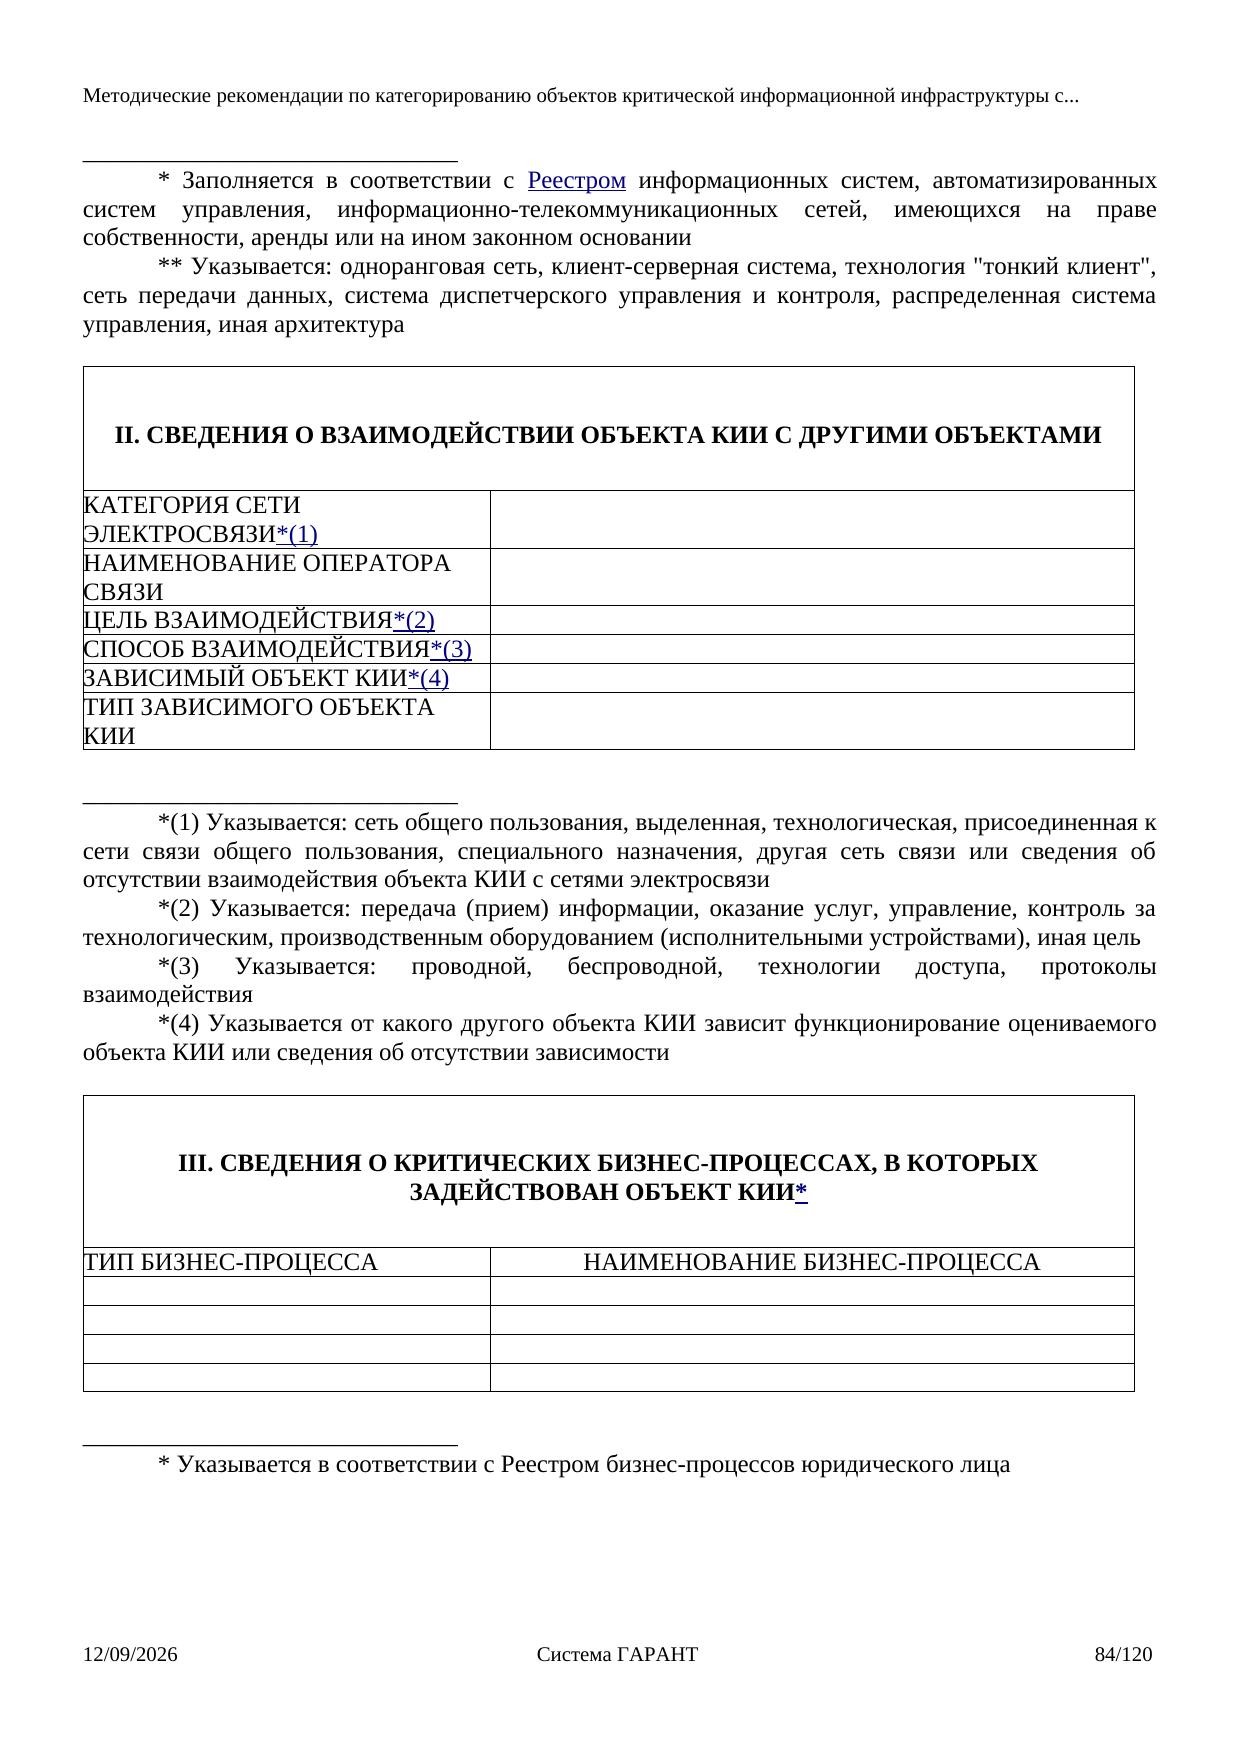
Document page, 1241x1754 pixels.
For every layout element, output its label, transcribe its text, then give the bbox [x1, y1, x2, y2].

table_cell КАТЕГОРИЯ СЕТИ ЭЛЕКТРОСВЯЗИ*(1) [84, 491, 490, 548]
text * Заполняется в соответствии с Реестром информационных систем, автоматизированных систем управления, информационно-телекоммуникационных сетей, имеющихся на праве собственности, аренды или на ином законном основании [83, 165, 1157, 251]
table_cell [491, 1335, 1134, 1363]
table_cell [491, 1364, 1134, 1391]
text *(4) Указывается от какого другого объекта КИИ зависит функционирование оцениваемого объекта КИИ или сведения об отсутствии зависимости [83, 1008, 1157, 1066]
table_cell ТИП ЗАВИСИМОГО ОБЪЕКТА КИИ [84, 693, 490, 749]
table_cell [491, 693, 1134, 749]
table_cell [491, 491, 1134, 548]
text *(2) Указывается: передача (прием) информации, оказание услуг, управление, контроль за технологическим, производственным оборудованием (исполнительными устройствами), иная цель [83, 893, 1157, 951]
table_cell [491, 1277, 1134, 1305]
table_cell [491, 549, 1134, 605]
table_cell [491, 635, 1134, 663]
text ______________________________ [83, 136, 1157, 165]
table_cell [84, 1306, 490, 1334]
table_cell СПОСОБ ВЗАИМОДЕЙСТВИЯ*(3) [84, 635, 490, 663]
text *(1) Указывается: сеть общего пользования, выделенная, технологическая, присоединенная к сети связи общего пользования, специального назначения, другая сеть связи или сведения об отсутствии взаимодействия объекта КИИ с сетями электросвязи [83, 807, 1157, 893]
text ______________________________ [83, 778, 1157, 807]
text *(3) Указывается: проводной, беспроводной, технологии доступа, протоколы взаимодействия [83, 951, 1157, 1008]
text * Указывается в соответствии с Реестром бизнес-процессов юридического лица [83, 1449, 1157, 1478]
text ______________________________ [83, 1420, 1157, 1449]
table_cell НАИМЕНОВАНИЕ ОПЕРАТОРА СВЯЗИ [84, 549, 490, 605]
table_header III. СВЕДЕНИЯ О КРИТИЧЕСКИХ БИЗНЕС-ПРОЦЕССАХ, В КОТОРЫХ ЗАДЕЙСТВОВАН ОБЪЕКТ КИИ* [84, 1096, 1134, 1247]
table_cell [84, 1364, 490, 1391]
table_cell ЗАВИСИМЫЙ ОБЪЕКТ КИИ*(4) [84, 664, 490, 692]
table_cell [84, 1335, 490, 1363]
table_cell НАИМЕНОВАНИЕ БИЗНЕС-ПРОЦЕССА [491, 1248, 1134, 1276]
table_cell ЦЕЛЬ ВЗАИМОДЕЙСТВИЯ*(2) [84, 606, 490, 634]
table_cell [491, 664, 1134, 692]
table_cell ТИП БИЗНЕС-ПРОЦЕССА [84, 1248, 490, 1276]
table_cell [491, 606, 1134, 634]
text ** Указывается: одноранговая сеть, клиент-серверная система, технология "тонкий клиент", сеть передачи данных, система диспетчерского управления и контроля, распределенная система управления, иная архитектура [83, 251, 1157, 337]
table_header II. СВЕДЕНИЯ О ВЗАИМОДЕЙСТВИИ ОБЪЕКТА КИИ С ДРУГИМИ ОБЪЕКТАМИ [84, 367, 1134, 490]
table_cell [491, 1306, 1134, 1334]
table_cell [84, 1277, 490, 1305]
